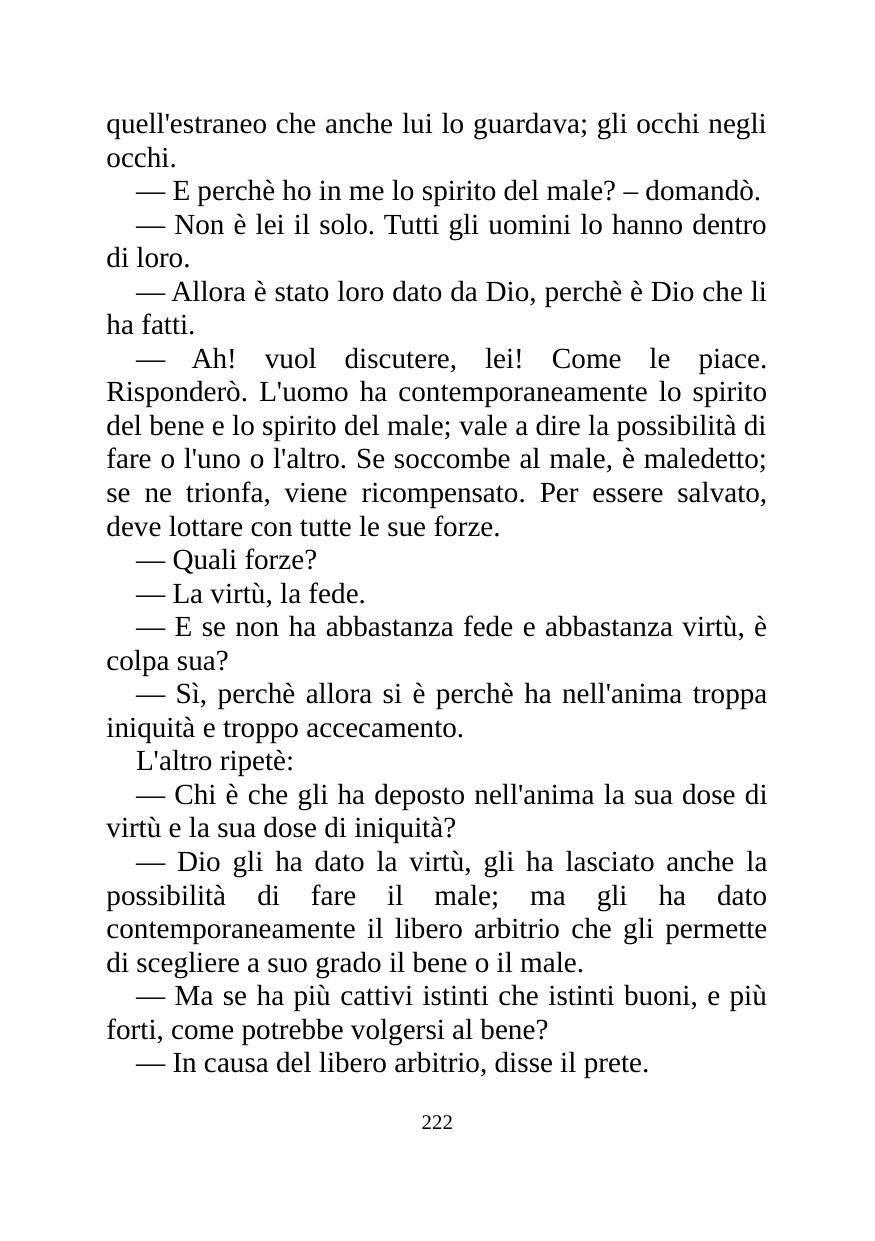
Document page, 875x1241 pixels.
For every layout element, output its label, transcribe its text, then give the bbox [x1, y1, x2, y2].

text L'altro ripetè: [106, 743, 768, 777]
text — Ma se ha più cattivi istinti che istinti buoni, e più forti, come potrebbe volgersi al bene? [106, 978, 768, 1045]
text — E se non ha abbastanza fede e abbastanza virtù, è colpa sua? [106, 609, 768, 676]
text — E perchè ho in me lo spirito del male? – domandò. [106, 173, 768, 207]
text — Chi è che gli ha deposto nell'anima la sua dose di virtù e la sua dose di iniquità? [106, 777, 768, 844]
text — Non è lei il solo. Tutti gli uomini lo hanno dentro di loro. [106, 207, 768, 274]
text — Quali forze? [106, 542, 768, 576]
text quell'estraneo che anche lui lo guardava; gli occhi negli occhi. [106, 106, 768, 173]
text — In causa del libero arbitrio, disse il prete. [106, 1045, 768, 1079]
text — Ah! vuol discutere, lei! Come le piace. Risponderò. L'uomo ha contemporaneamente lo spirito del bene e lo spirito del male; vale a dire la possibilità di fare o l'uno o l'altro. Se soccombe al male, è maledetto; se ne trionfa, viene ricompensato. Per essere salvato, deve lottare con tutte le sue forze. [106, 341, 768, 542]
text — La virtù, la fede. [106, 576, 768, 609]
text — Allora è stato loro dato da Dio, perchè è Dio che li ha fatti. [106, 274, 768, 341]
text — Sì, perchè allora si è perchè ha nell'anima troppa iniquità e troppo accecamento. [106, 676, 768, 743]
text — Dio gli ha dato la virtù, gli ha lasciato anche la possibilità di fare il male; ma gli ha dato contemporaneamente il libero arbitrio che gli permette di scegliere a suo grado il bene o il male. [106, 844, 768, 978]
